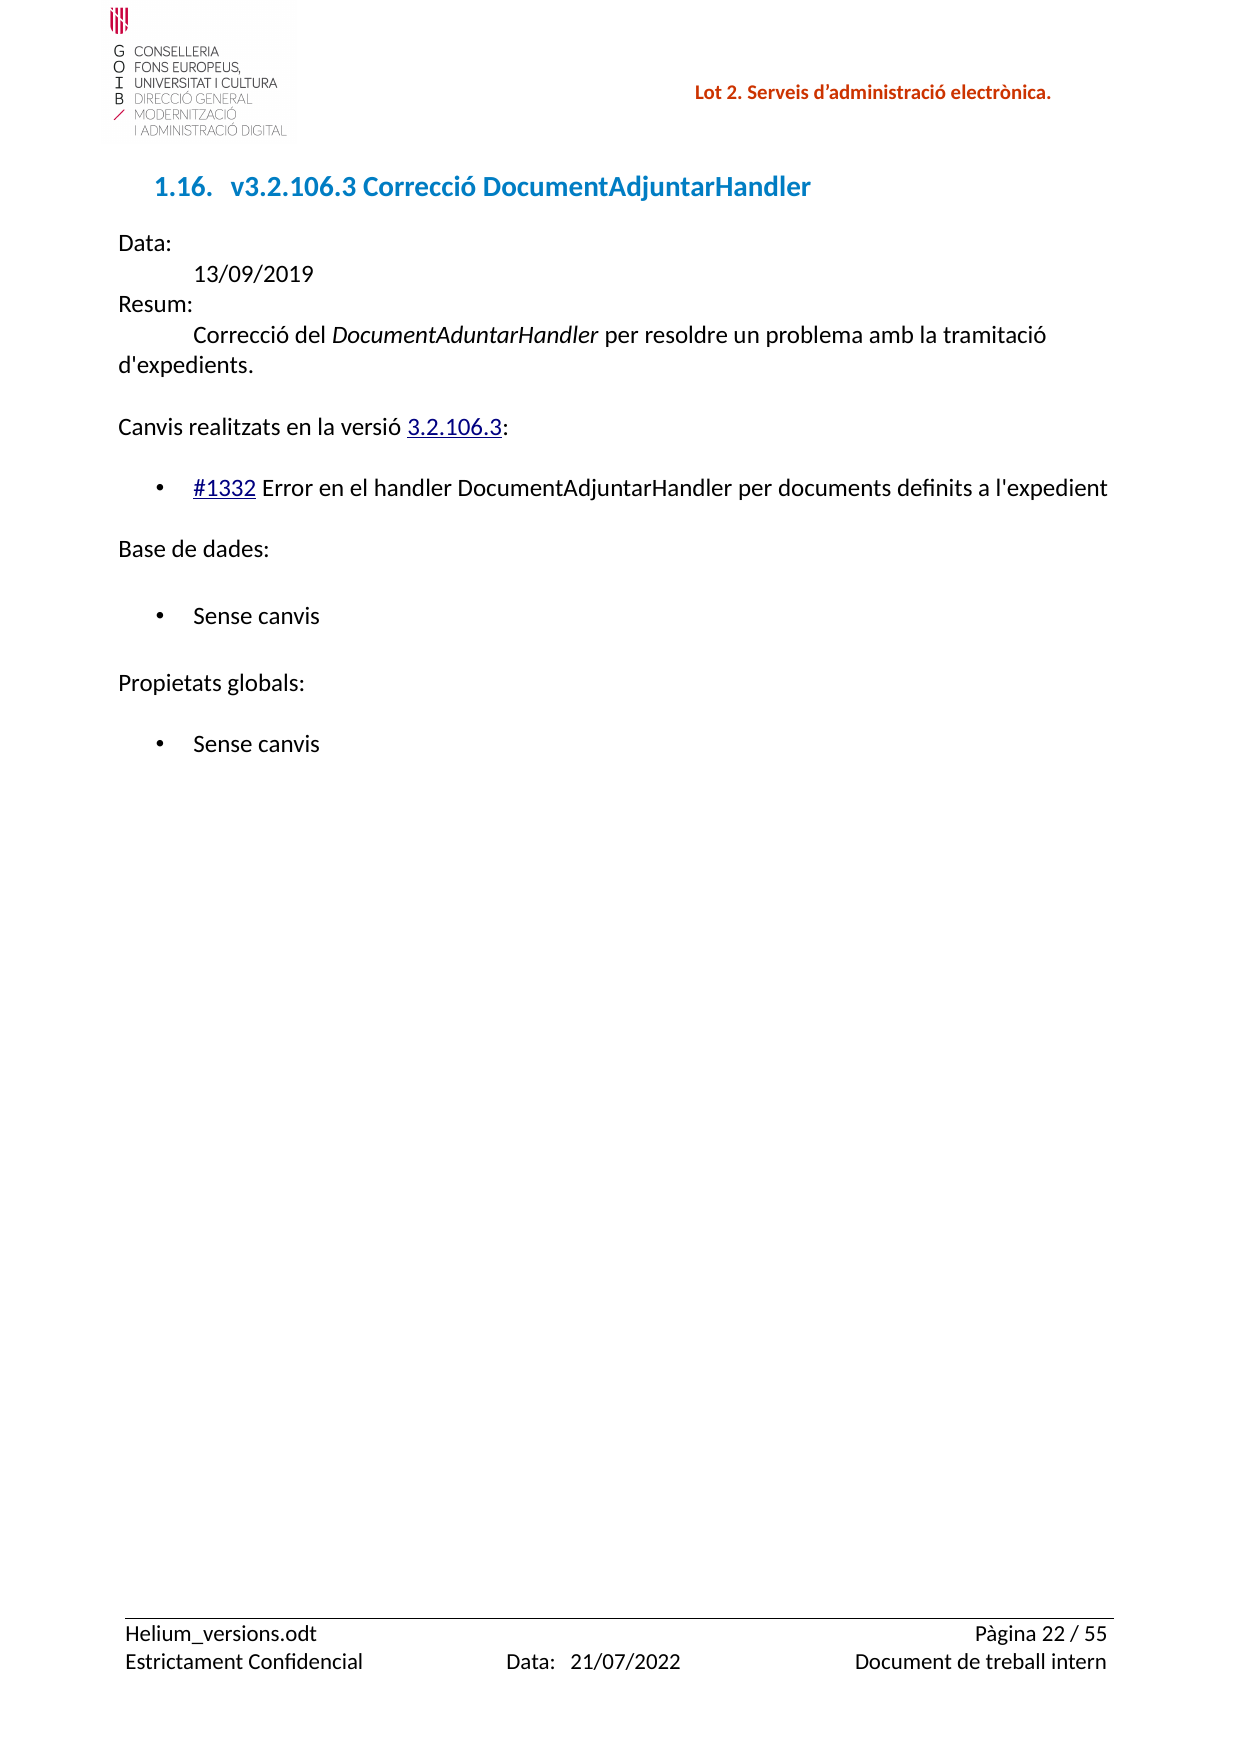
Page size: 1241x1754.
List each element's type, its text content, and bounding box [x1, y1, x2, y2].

text Canvis realitzats en la versió 3.2.106.3: [118, 411, 1122, 441]
text Resum: [118, 289, 1122, 319]
list #1332 Error en el handler DocumentAdjuntarHandler per documents definits a l'expedient [156, 472, 1122, 502]
list Sense canvis [156, 600, 1122, 630]
text Propietats globals: [118, 667, 1122, 697]
list Sense canvis [156, 728, 1122, 758]
text 13/09/2019 [118, 258, 1122, 289]
text Data: [118, 228, 1122, 258]
text Correcció del DocumentAduntarHandler per resoldre un problema amb la tramitació d'expedients. [118, 319, 1122, 380]
subtitle v3.2.106.3 Correcció DocumentAdjuntarHandler [153, 168, 1122, 204]
text Base de dades: [118, 533, 1122, 563]
picture [100, 0, 297, 144]
